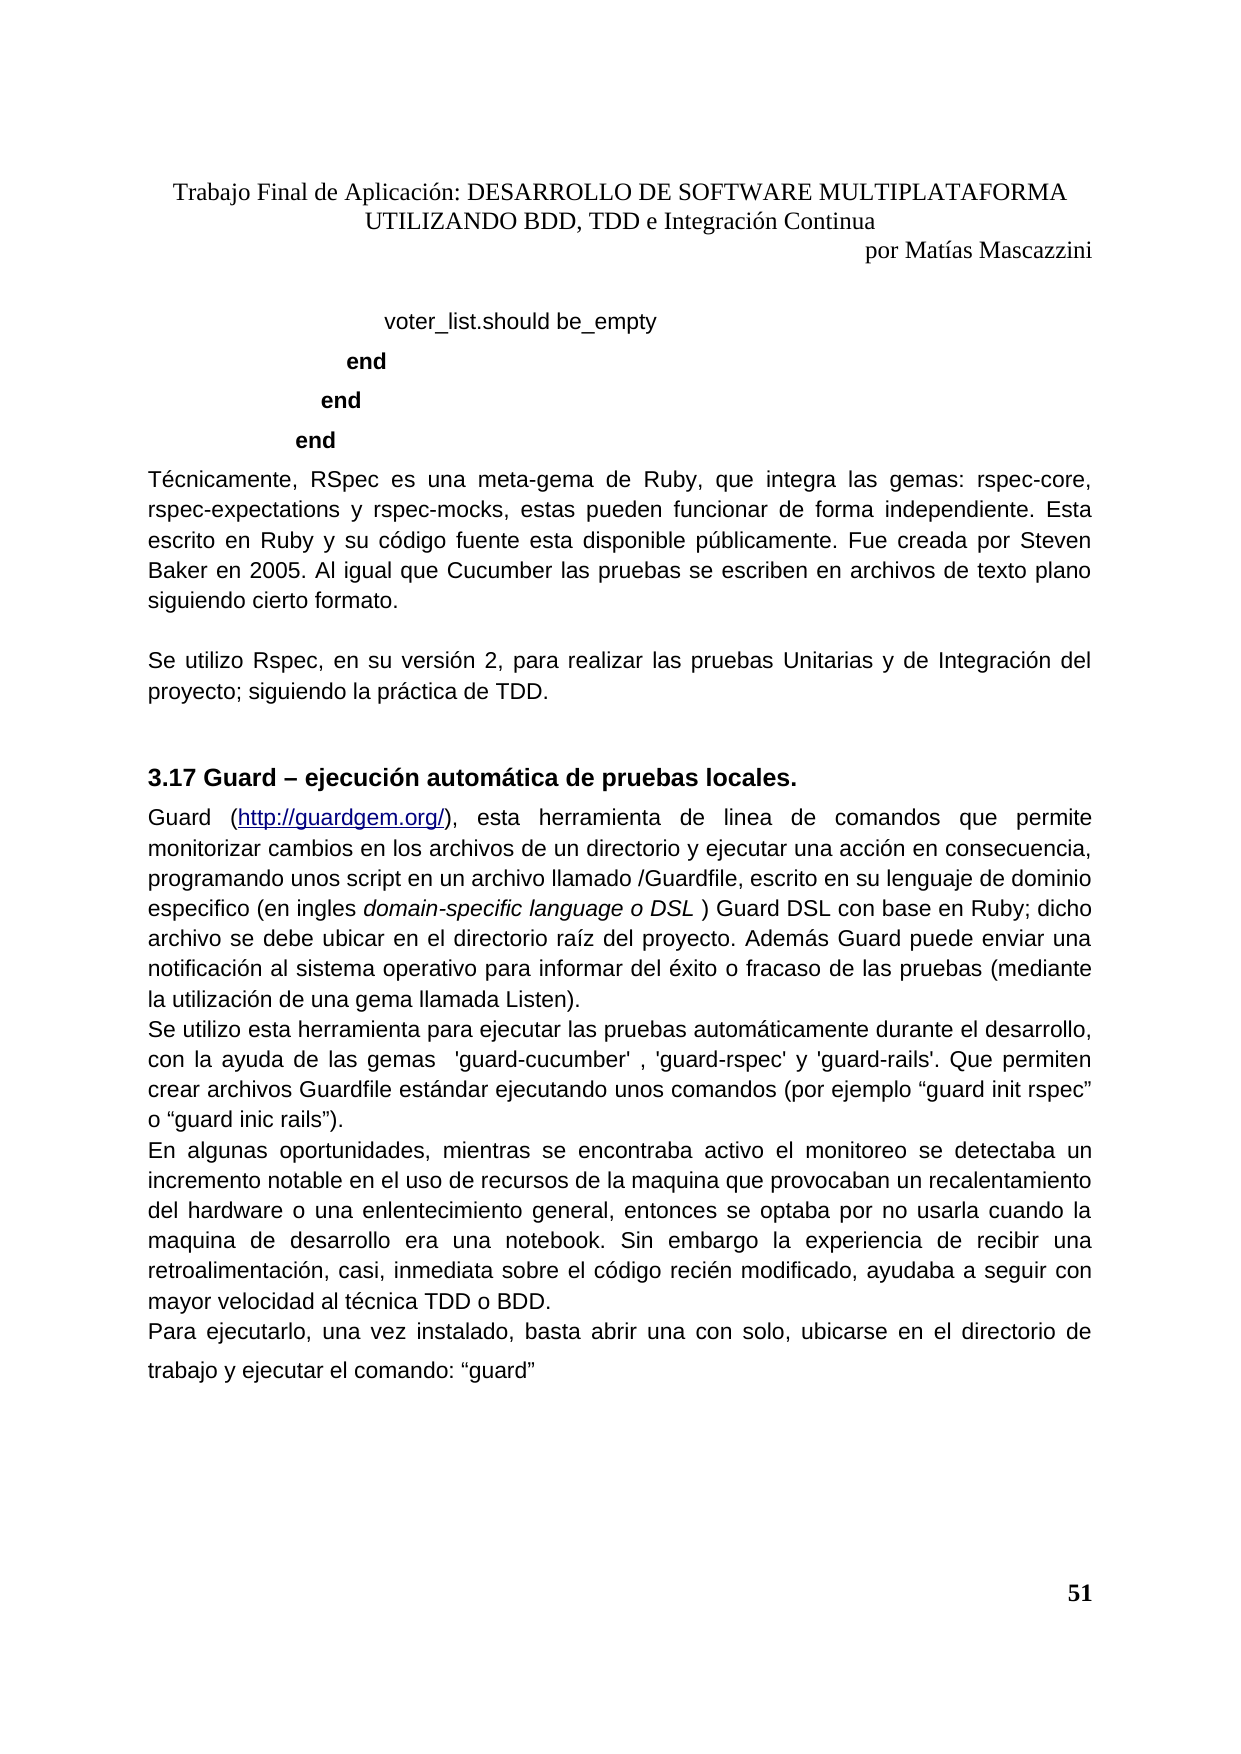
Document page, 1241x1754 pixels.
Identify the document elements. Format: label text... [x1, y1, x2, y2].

text Se utilizo Rspec, en su versión 2, para realizar las pruebas Unitarias y de Integración del proyecto; siguiendo la práctica de TDD. [148, 647, 1093, 704]
text Se utilizo esta herramienta para ejecutar las pruebas automáticamente durante el desarrollo, con la ayuda de las gemas 'guard-cucumber' , 'guard-rspec' y 'guard-rails'. Que permiten crear archivos Guardfile estándar ejecutando unos comandos (por ejemplo “guard init rspec” o “guard inic rails”). [148, 1016, 1093, 1133]
text Técnicamente, RSpec es una meta-gema de Ruby, que integra las gemas: rspec-core, rspec-expectations y rspec-mocks, estas pueden funcionar de forma independiente. Esta escrito en Ruby y su código fuente esta disponible públicamente. Fue creada por Steven Baker en 2005. Al igual que Cucumber las pruebas se escriben en archivos de texto plano siguiendo cierto formato. [148, 466, 1093, 613]
subtitle 3.17 Guard – ejecución automática de pruebas locales. [148, 763, 1093, 792]
text end [295, 387, 1093, 414]
text end [295, 348, 1093, 374]
text end [295, 427, 1093, 453]
text En algunas oportunidades, mientras se encontraba activo el monitoreo se detectaba un incremento notable en el uso de recursos de la maquina que provocaban un recalentamiento del hardware o una enlentecimiento general, entonces se optaba por no usarla cuando la maquina de desarrollo era una notebook. Sin embargo la experiencia de recibir una retroalimentación, casi, inmediata sobre el código recién modificado, ayudaba a seguir con mayor velocidad al técnica TDD o BDD. [148, 1137, 1093, 1314]
text Guard (http://guardgem.org/), esta herramienta de linea de comandos que permite monitorizar cambios en los archivos de un directorio y ejecutar una acción en consecuencia, programando unos script en un archivo llamado /Guardfile, escrito en su lenguaje de dominio especifico (en ingles domain-specific language o DSL ) Guard DSL con base en Ruby; dicho archivo se debe ubicar en el directorio raíz del proyecto. Además Guard puede enviar una notificación al sistema operativo para informar del éxito o fracaso de las pruebas (mediante la utilización de una gema llamada Listen). [148, 804, 1093, 1012]
text Para ejecutarlo, una vez instalado, basta abrir una con solo, ubicarse en el directorio de trabajo y ejecutar el comando: “guard” [148, 1318, 1093, 1384]
text voter_list.should be_empty [295, 308, 1093, 335]
